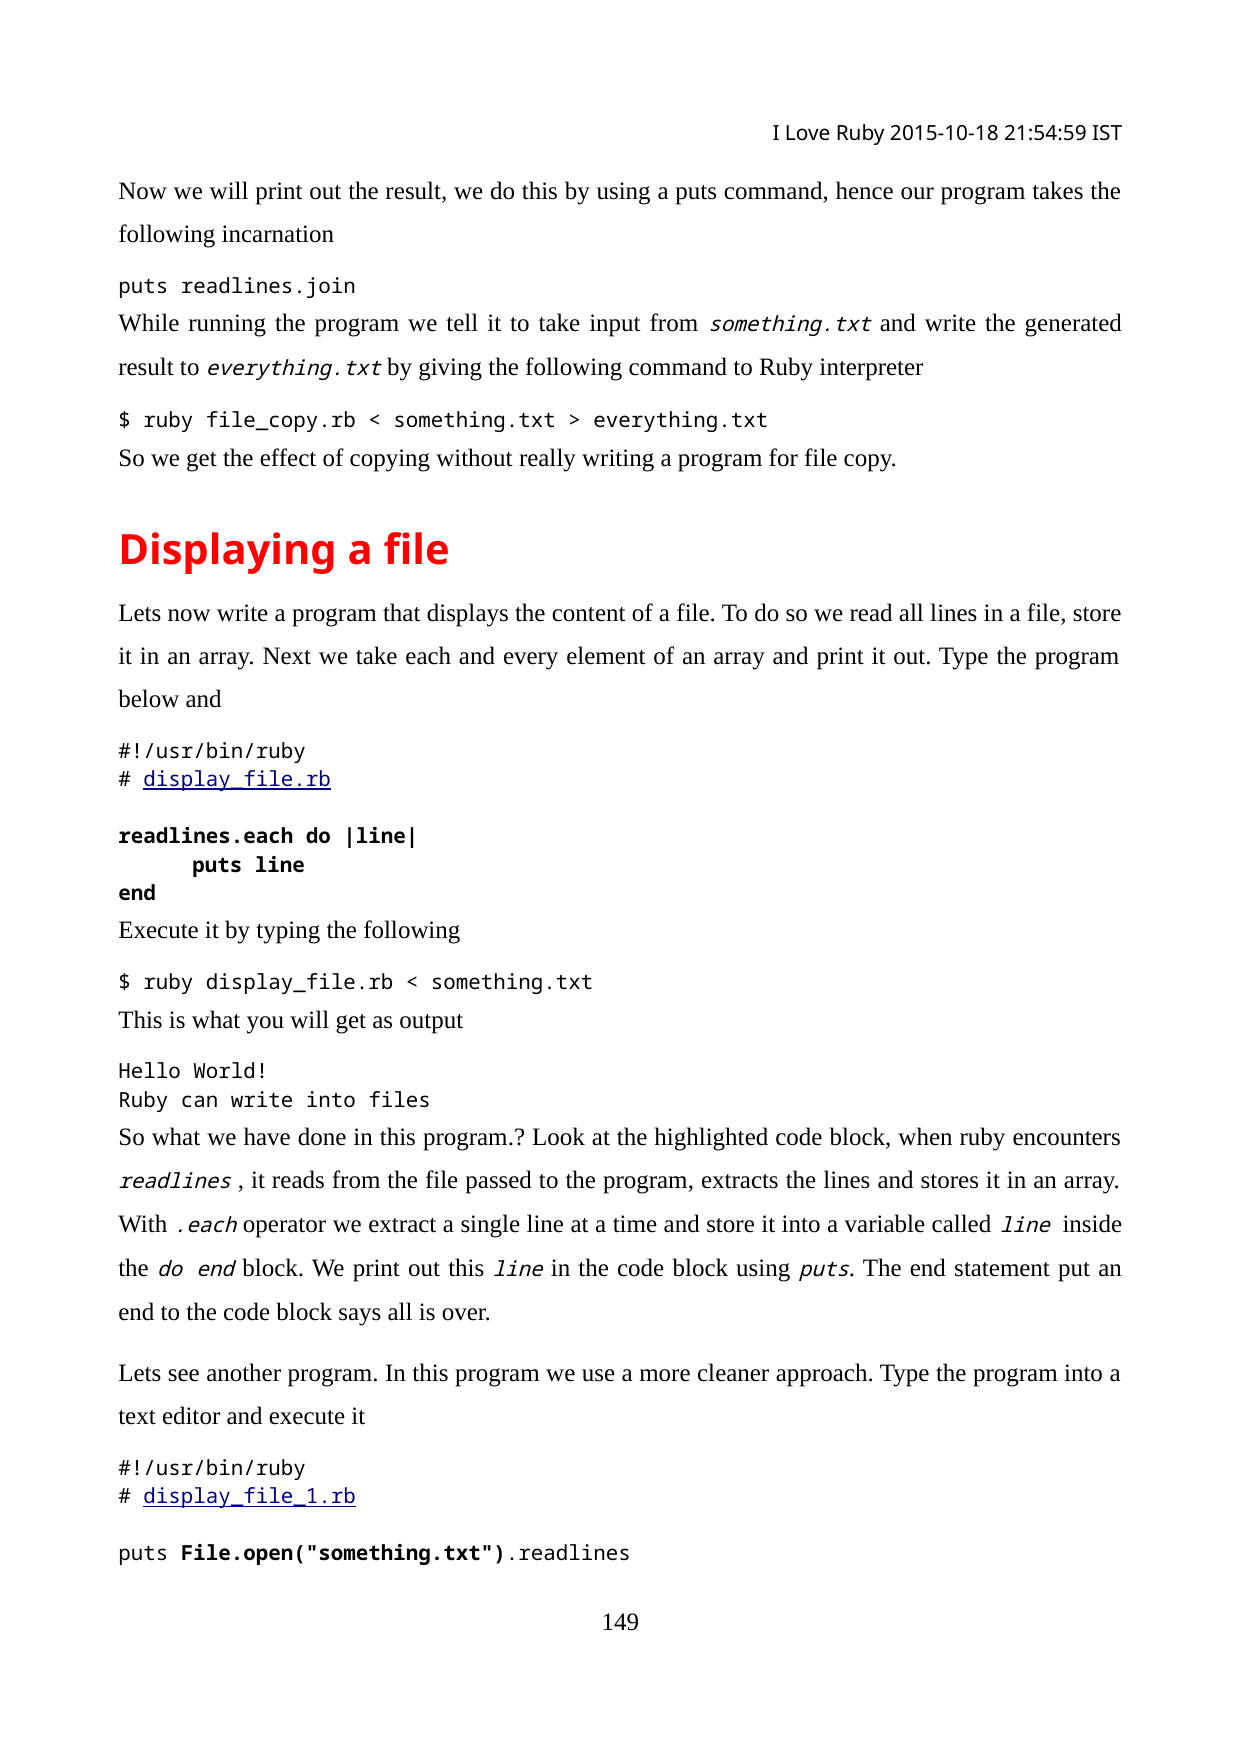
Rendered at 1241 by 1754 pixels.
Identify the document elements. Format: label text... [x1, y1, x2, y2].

subtitle Displaying a file [118, 519, 1122, 576]
text Now we will print out the result, we do this by using a puts command, hence our program takes the following incarnation [118, 176, 1122, 248]
text So we get the effect of copying without really writing a program for file copy. [118, 443, 1122, 471]
text puts File.open("something.txt").readlines [118, 1538, 1122, 1567]
text Lets see another program. In this program we use a more cleaner approach. Type the program into a text editor and execute it [118, 1358, 1122, 1430]
text #!/usr/bin/ruby [118, 1453, 1122, 1481]
text # display_file.rb [118, 764, 1122, 793]
text $ ruby file_copy.rb < something.txt > everything.txt [118, 405, 1122, 434]
text $ ruby display_file.rb < something.txt [118, 967, 1122, 996]
text This is what you will get as output [118, 1005, 1122, 1033]
text While running the program we tell it to take input from something.txt and write the generated result to everything.txt by giving the following command to Ruby interpreter [118, 308, 1122, 382]
text readlines.each do |line| [118, 821, 1122, 850]
text Hello World! [118, 1057, 1122, 1085]
text #!/usr/bin/ruby [118, 736, 1122, 764]
text Execute it by typing the following [118, 915, 1122, 944]
text Ruby can write into files [118, 1085, 1122, 1113]
text puts line [118, 850, 1122, 878]
text puts readlines.join [118, 271, 1122, 299]
text # display_file_1.rb [118, 1481, 1122, 1510]
text Lets now write a program that displays the content of a file. To do so we read all lines in a file, store it in an array. Next we take each and every element of an array and print it out. Type the program below and [118, 598, 1122, 713]
text So what we have done in this program.? Look at the highlighted code block, when ruby encounters readlines , it reads from the file passed to the program, extracts the lines and stores it in an array. With .each operator we extract a single line at a time and store it into a variable called line inside the do end block. We print out this line in the code block using puts. The end statement put an end to the code block says all is over. [118, 1122, 1122, 1326]
text end [118, 878, 1122, 907]
